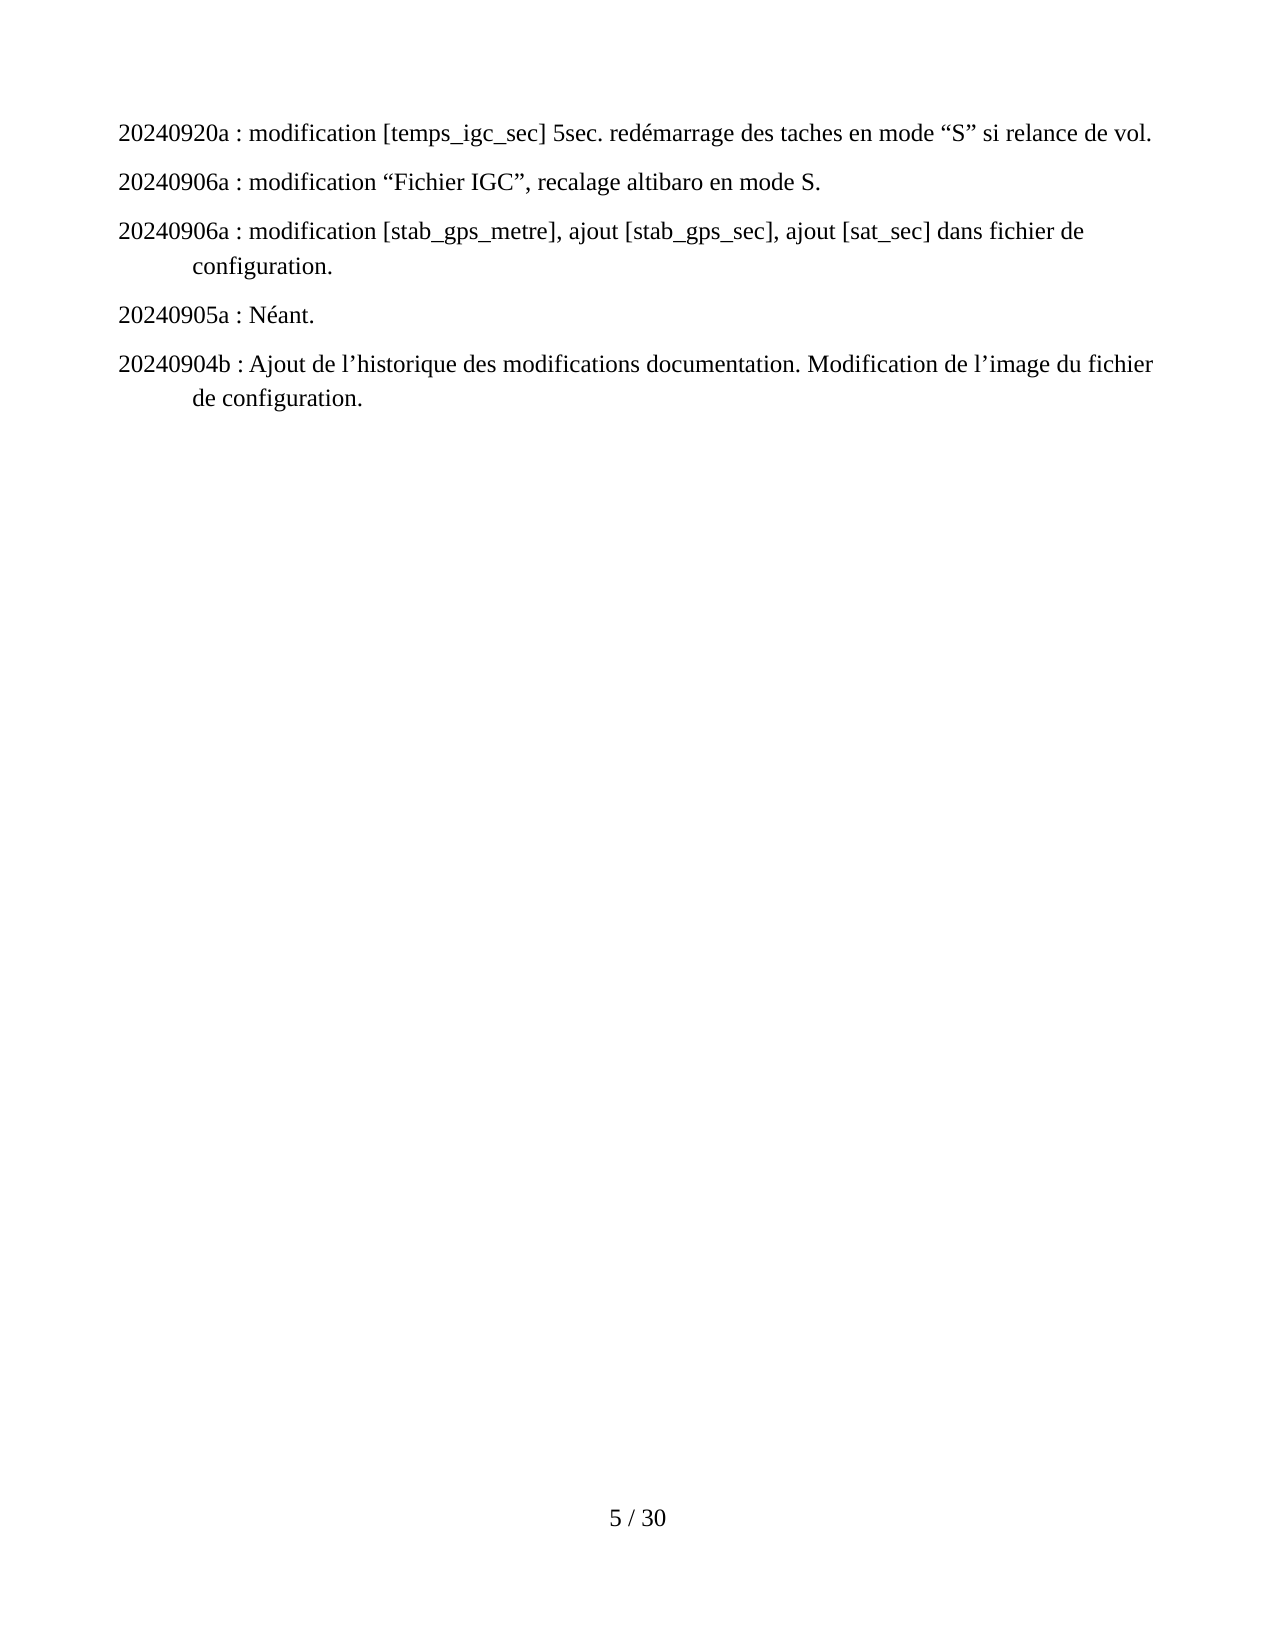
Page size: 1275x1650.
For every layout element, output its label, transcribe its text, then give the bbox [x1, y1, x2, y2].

text 20240906a : modification “Fichier IGC”, recalage altibaro en mode S. [118, 167, 1157, 196]
text 20240905a : Néant. [118, 300, 1157, 328]
text 20240906a : modification [stab_gps_metre], ajout [stab_gps_sec], ajout [sat_sec] dans fichier de configuration. [118, 216, 1157, 279]
text 20240920a : modification [temps_igc_sec] 5sec. redémarrage des taches en mode “S” si relance de vol. [118, 118, 1157, 147]
text 20240904b : Ajout de l’historique des modifications documentation. Modification de l’image du fichier de configuration. [118, 349, 1157, 412]
